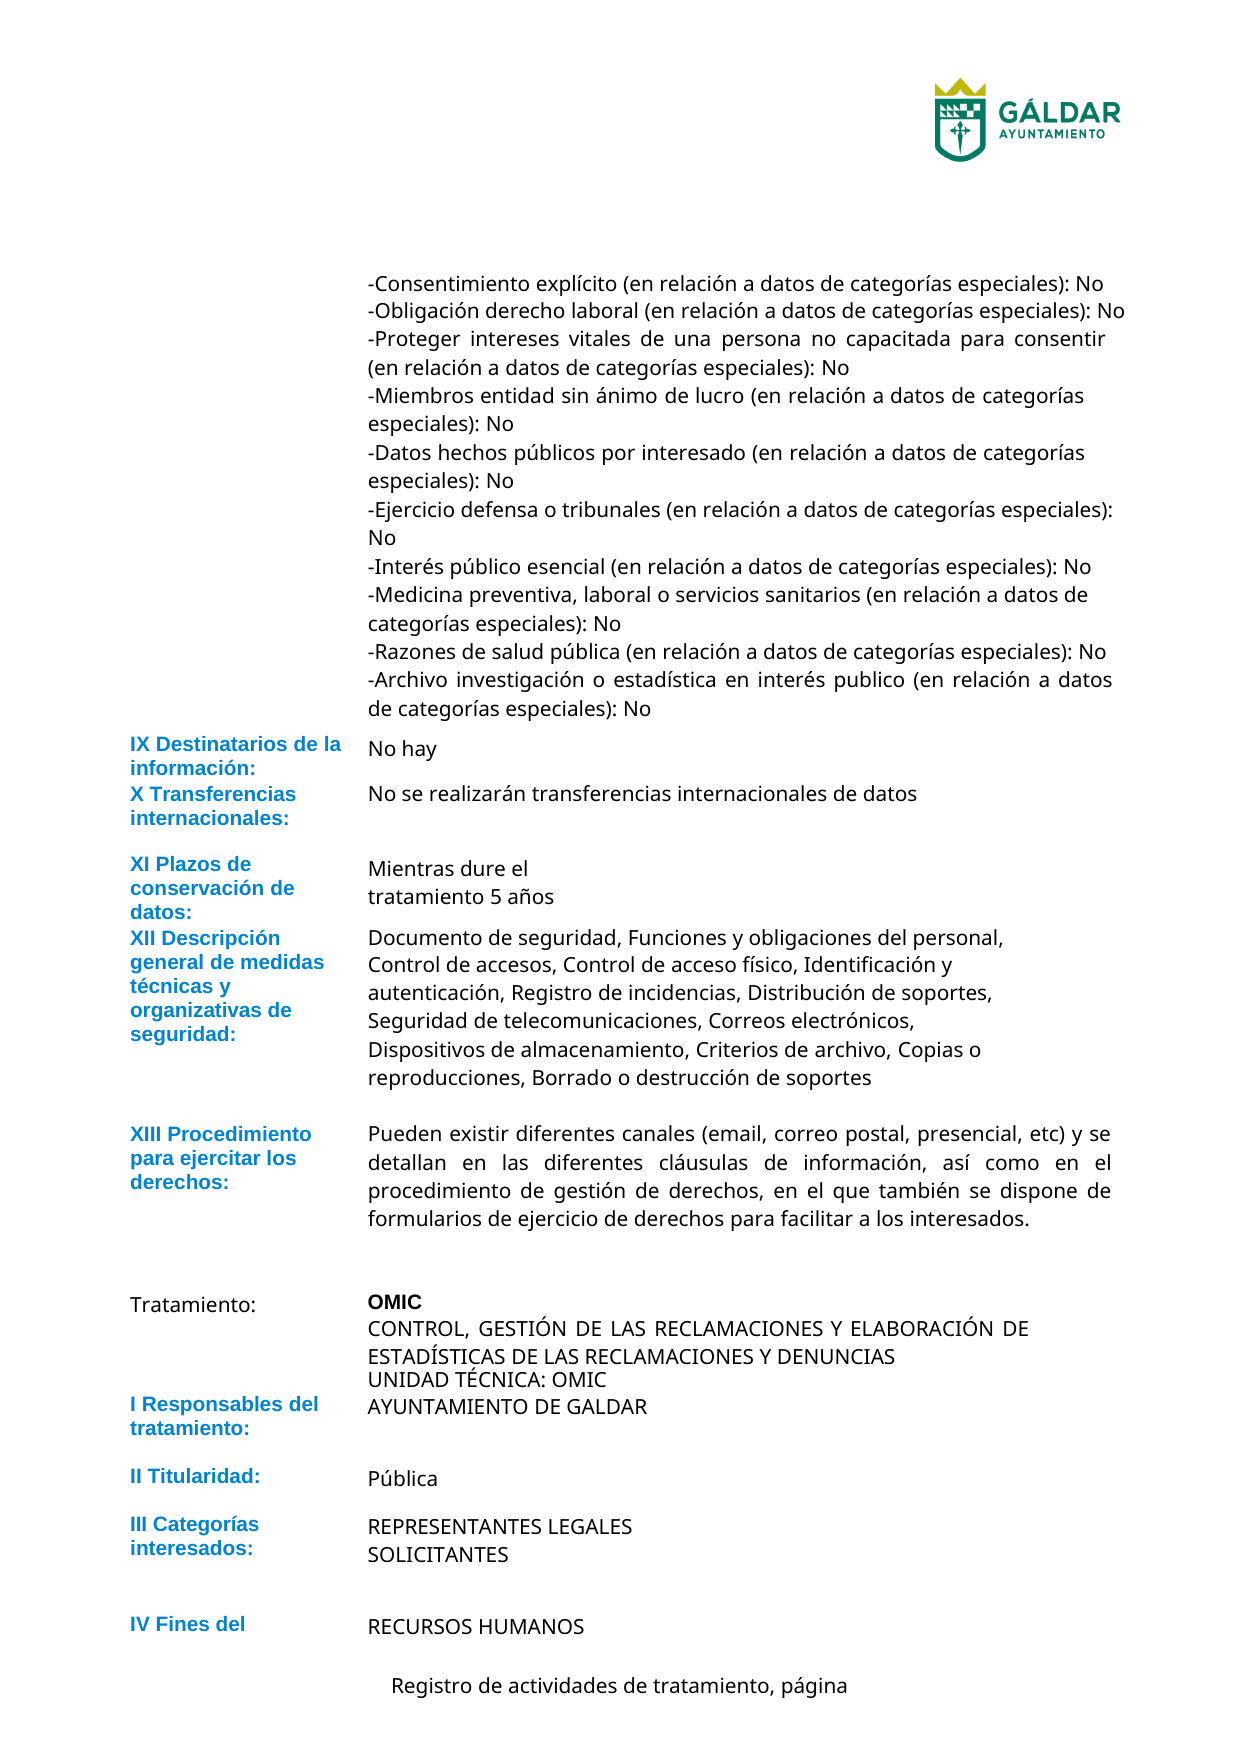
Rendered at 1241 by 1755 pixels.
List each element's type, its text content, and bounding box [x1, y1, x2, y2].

table_header -Consentimiento explícito (en relación a datos de categorías especiales): No -Obligación derecho laboral (en relación a datos de categorías especiales): No -Proteger intereses vitales de una persona no capacitada para consentir (en relación a datos de categorías especiales): No -Miembros entidad sin ánimo de lucro (en relación a datos de categorías especiales): No -Datos hechos públicos por interesado (en relación a datos de categorías especiales): No -Ejercicio defensa o tribunales (en relación a datos de categorías especiales): No -Interés público esencial (en relación a datos de categorías especiales): No -Medicina preventiva, laboral o servicios sanitarios (en relación a datos de categorías especiales): No -Razones de salud pública (en relación a datos de categorías especiales): No -Archivo investigación o estadística en interés publico (en relación a datos de categorías especiales): No [354, 273, 1132, 722]
table_cell Pueden existir diferentes canales (email, correo postal, presencial, etc) y se detallan en las diferentes cláusulas de información, así como en el procedimiento de gestión de derechos, en el que también se dispone de formularios de ejercicio de derechos para facilitar a los interesados. [354, 1094, 1132, 1233]
table_cell XIII Procedimiento para ejercitar los derechos: [109, 1094, 354, 1233]
table_cell REPRESENTANTES LEGALES SOLICITANTES [343, 1500, 1123, 1584]
table_cell I Responsables del tratamiento: [119, 1392, 343, 1452]
table_cell AYUNTAMIENTO DE GALDAR [343, 1392, 1123, 1452]
table_cell XI Plazos de conservación de datos: [109, 842, 354, 926]
table_header OMIC CONTROL, GESTIÓN DE LAS RECLAMACIONES Y ELABORACIÓN DE ESTADÍSTICAS DE LAS RECLAMACIONES Y DENUNCIAS UNIDAD TÉCNICA: OMIC [343, 1289, 1123, 1392]
table_cell Documento de seguridad, Funciones y obligaciones del personal, Control de accesos, Control de acceso físico, Identificación y autenticación, Registro de incidencias, Distribución de soportes, Seguridad de telecomunicaciones, Correos electrónicos, Dispositivos de almacenamiento, Criterios de archivo, Copias o reproducciones, Borrado o destrucción de soportes [354, 926, 1132, 1094]
table_header [109, 273, 354, 722]
table_header Tratamiento: [119, 1289, 343, 1392]
table_cell RECURSOS HUMANOS [343, 1584, 1123, 1652]
table_cell XII Descripción general de medidas técnicas y organizativas de seguridad: [109, 926, 354, 1094]
table_cell X Transferencias internacionales: [109, 782, 354, 842]
table_cell III Categorías interesados: [119, 1500, 343, 1584]
table_cell II Titularidad: [119, 1452, 343, 1500]
table_cell IV Fines del [119, 1584, 343, 1652]
table_cell No hay [354, 723, 1132, 782]
table_cell IX Destinatarios de la información: [109, 723, 354, 782]
table_cell Mientras dure el tratamiento 5 años [354, 842, 1132, 926]
table_cell No se realizarán transferencias internacionales de datos [354, 782, 1132, 842]
table_cell Pública [343, 1452, 1123, 1500]
